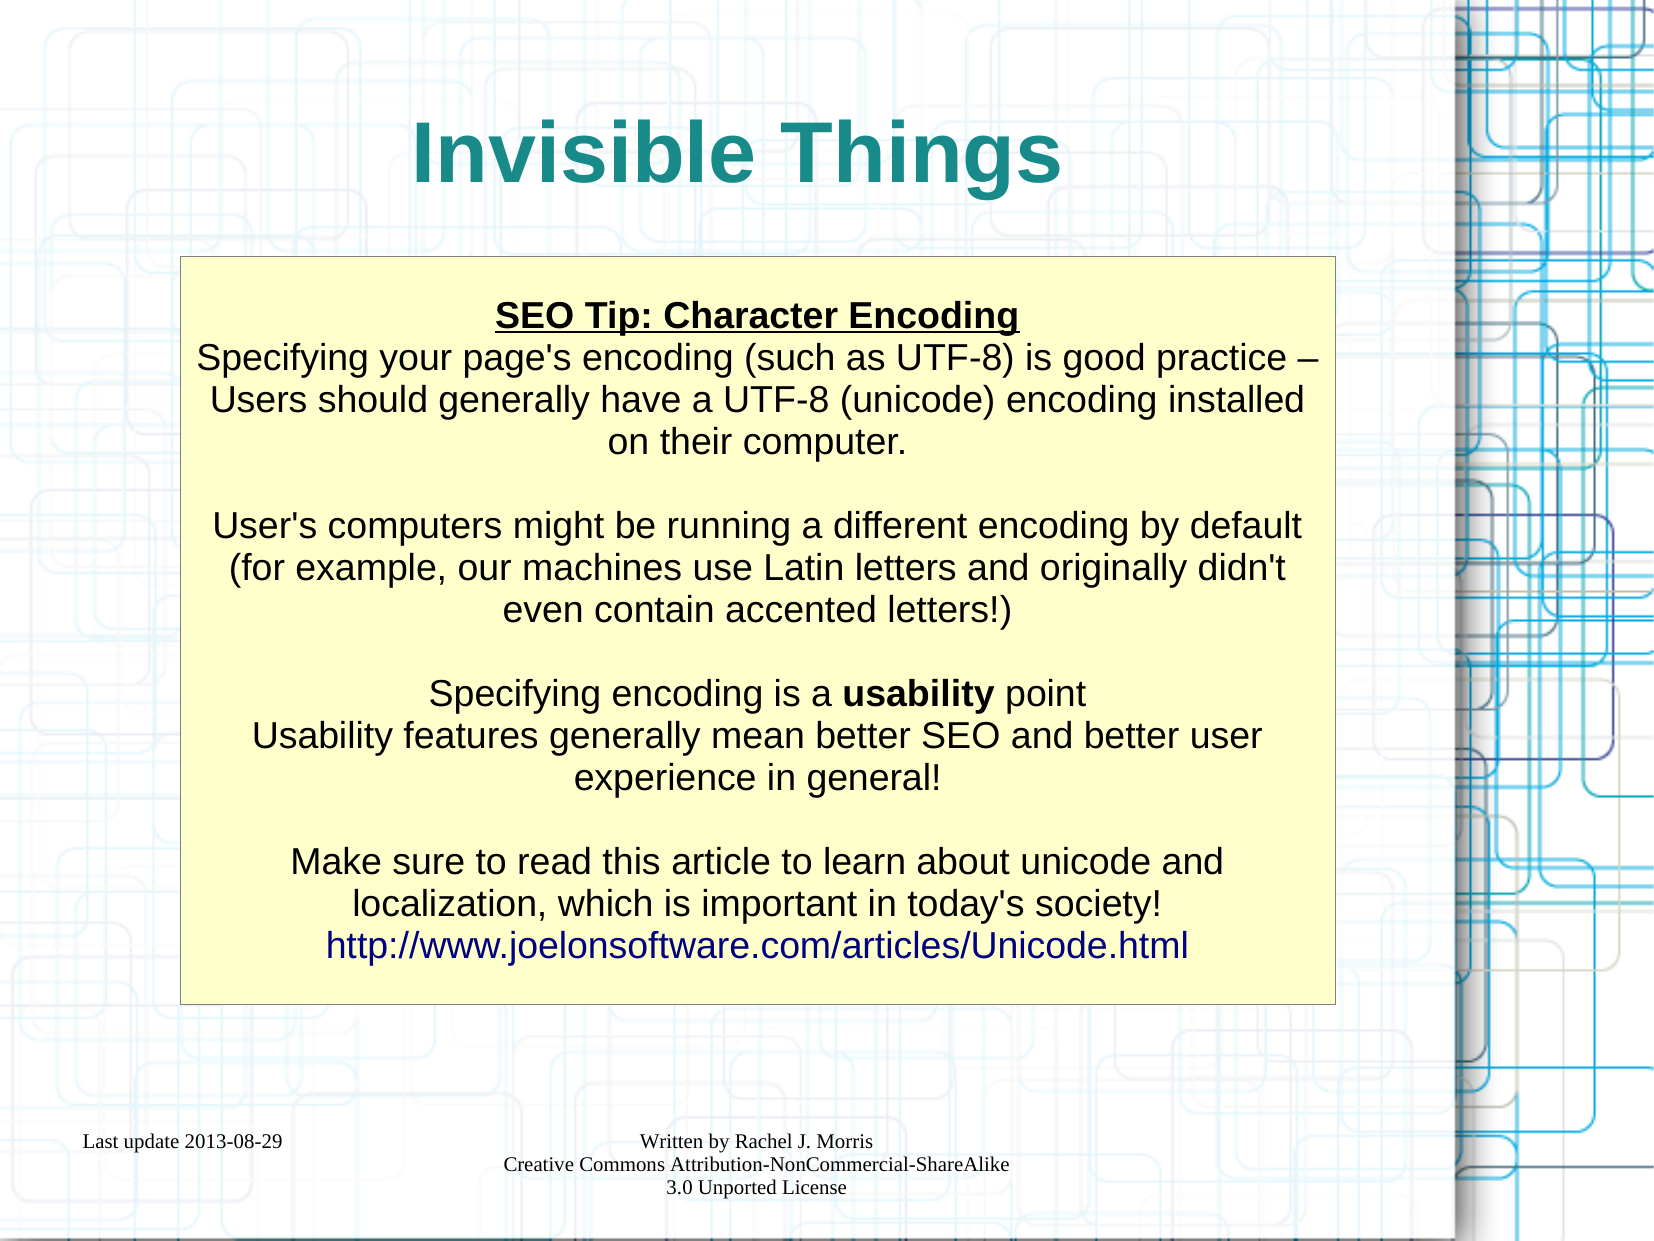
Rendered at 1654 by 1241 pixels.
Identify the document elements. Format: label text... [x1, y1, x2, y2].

title Invisible Things [59, 49, 1418, 257]
text_box SEO Tip: Character Encoding Specifying your page's encoding (such as UTF-8) is good practice – Users should generally have a UTF-8 (unicode) encoding installed on their computer. User's computers might be running a different encoding by default (for example, our machines use Latin letters and originally didn't even contain accented letters!) Specifying encoding is a usability point Usability features generally mean better SEO and better user experience in general! Make sure to read this article to learn about unicode and localization, which is important in today's society! http://www.joelonsoftware.com/articles/Unicode.html [180, 256, 1336, 1005]
picture [0, 0, 1654, 1241]
